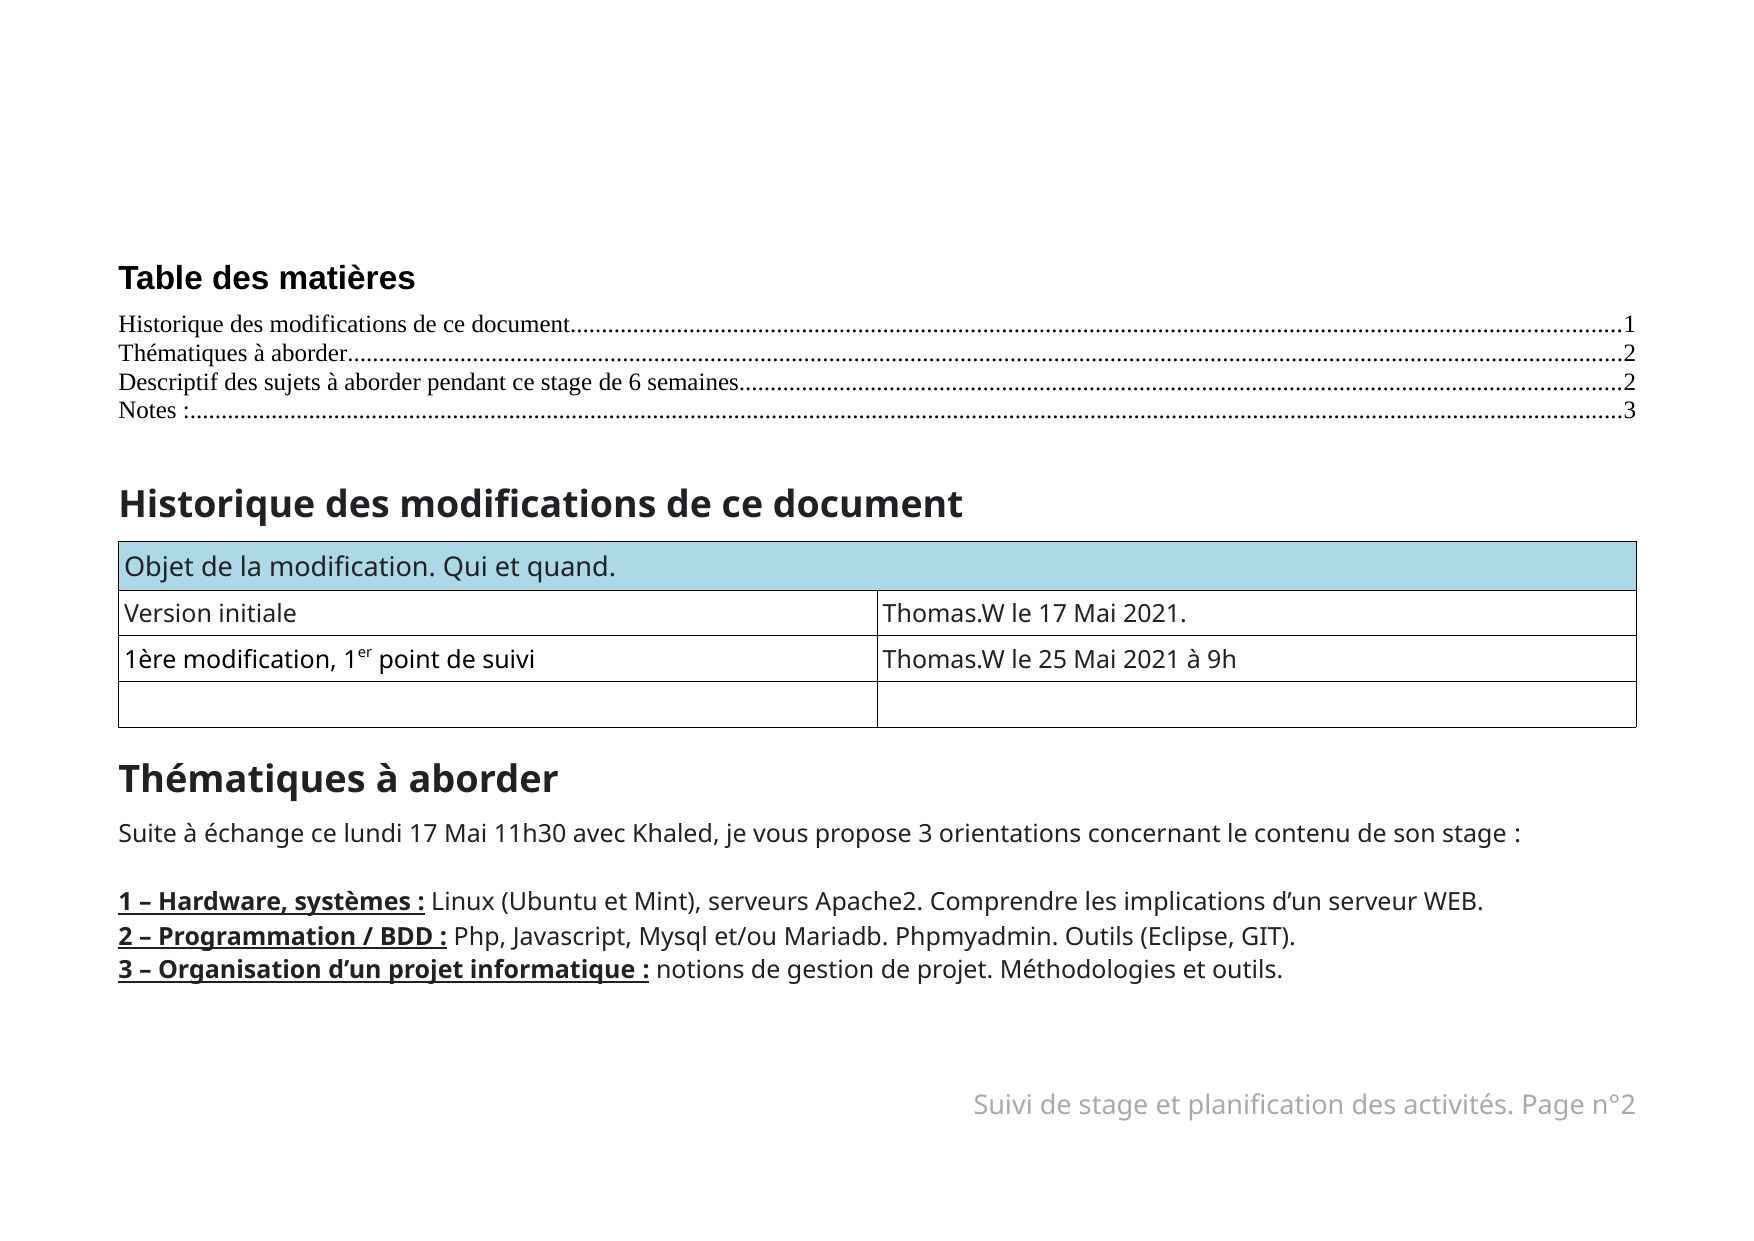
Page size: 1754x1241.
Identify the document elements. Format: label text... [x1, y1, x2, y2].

text 3 – Organisation d’un projet informatique : notions de gestion de projet. Méthodologies et outils. [118, 952, 1636, 986]
text 1 – Hardware, systèmes : Linux (Ubuntu et Mint), serveurs Apache2. Comprendre les implications d’un serveur WEB. [118, 884, 1636, 918]
table_cell Thomas.W le 25 Mai 2021 à 9h [878, 636, 1636, 681]
text Historique des modifications de ce document 1 [118, 309, 1636, 338]
text 2 – Programmation / BDD : Php, Javascript, Mysql et/ou Mariadb. Phpmyadmin. Outils (Eclipse, GIT). [118, 918, 1636, 952]
subtitle Historique des modifications de ce document [118, 478, 1636, 529]
subtitle Table des matières [118, 258, 1636, 297]
table_cell [119, 682, 877, 727]
table_cell Version initiale [119, 591, 877, 635]
table_cell Thomas.W le 17 Mai 2021. [878, 591, 1636, 635]
text Thématiques à aborder 2 [118, 338, 1636, 367]
subtitle Thématiques à aborder [118, 752, 1636, 803]
text Notes : 3 [118, 395, 1636, 424]
text Descriptif des sujets à aborder pendant ce stage de 6 semaines 2 [118, 367, 1636, 395]
table_header Objet de la modification. Qui et quand. [119, 542, 1636, 590]
table_cell [878, 682, 1636, 727]
table_cell 1ère modification, 1er point de suivi [119, 636, 877, 681]
text Suite à échange ce lundi 17 Mai 11h30 avec Khaled, je vous propose 3 orientations concernant le contenu de son stage : [118, 816, 1636, 850]
